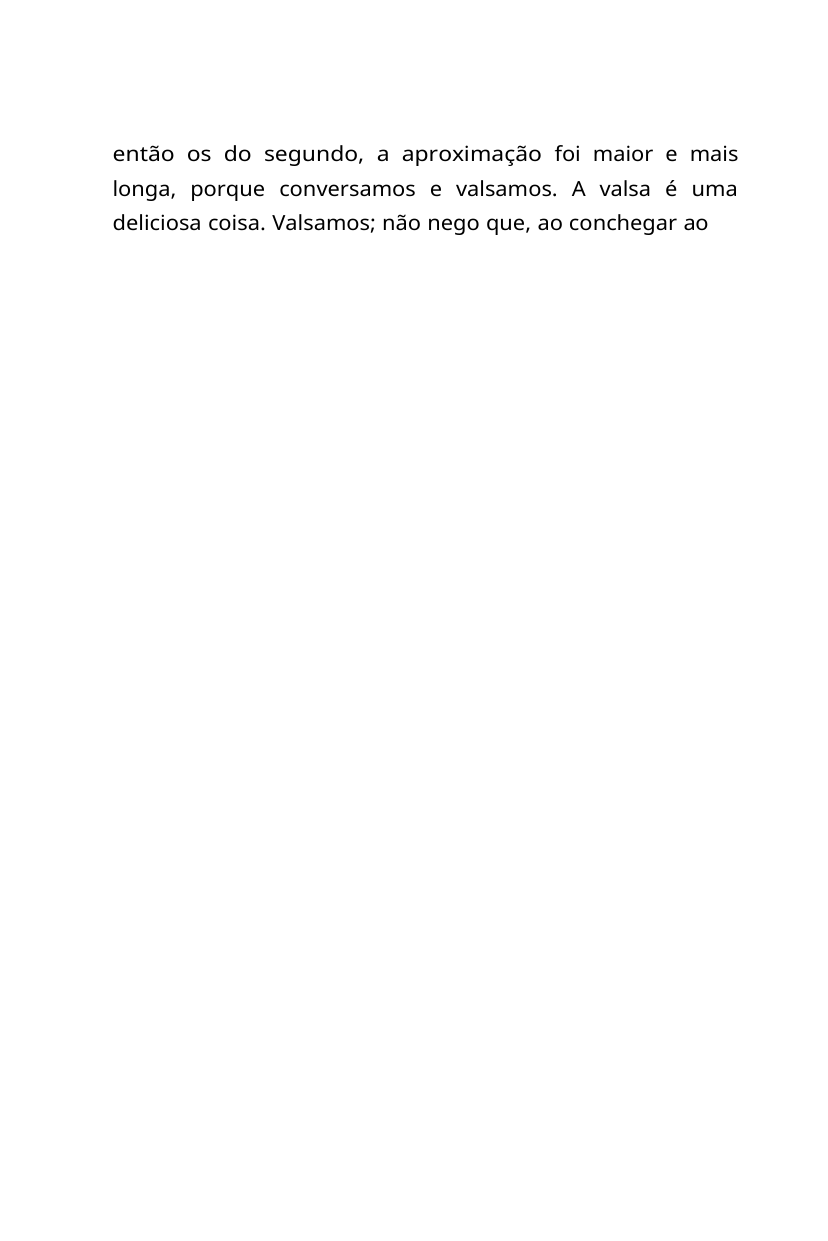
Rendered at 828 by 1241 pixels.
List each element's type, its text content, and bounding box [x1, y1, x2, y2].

text então os do segundo, a aproximação foi maior e mais longa, porque conversamos e valsamos. A valsa é uma deliciosa coisa. Valsamos; não nego que, ao conchegar ao [112, 139, 738, 236]
